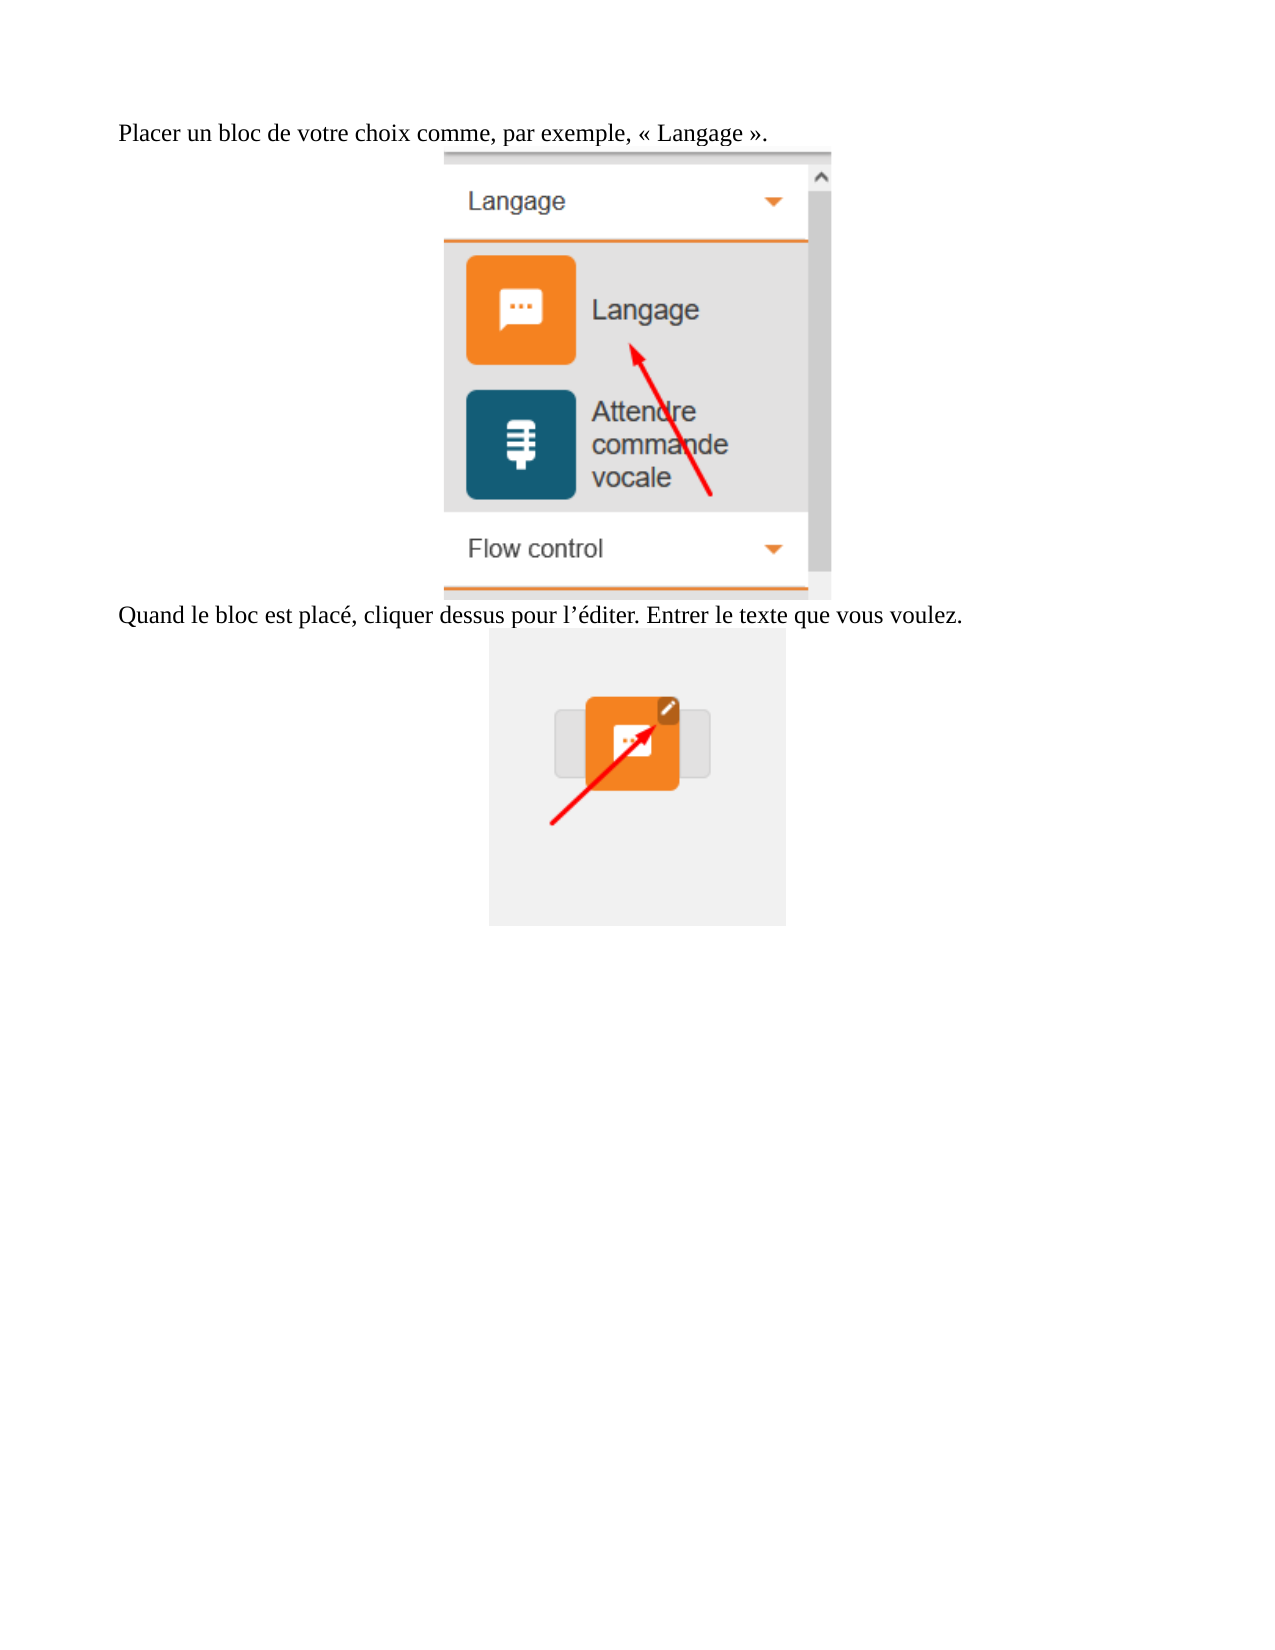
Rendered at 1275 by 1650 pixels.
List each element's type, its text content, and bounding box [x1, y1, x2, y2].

picture [489, 628, 786, 926]
text Placer un bloc de votre choix comme, par exemple, « Langage ». [118, 118, 1157, 147]
picture [443, 146, 832, 600]
text Quand le bloc est placé, cliquer dessus pour l’éditer. Entrer le texte que vous voulez. [118, 452, 1157, 629]
